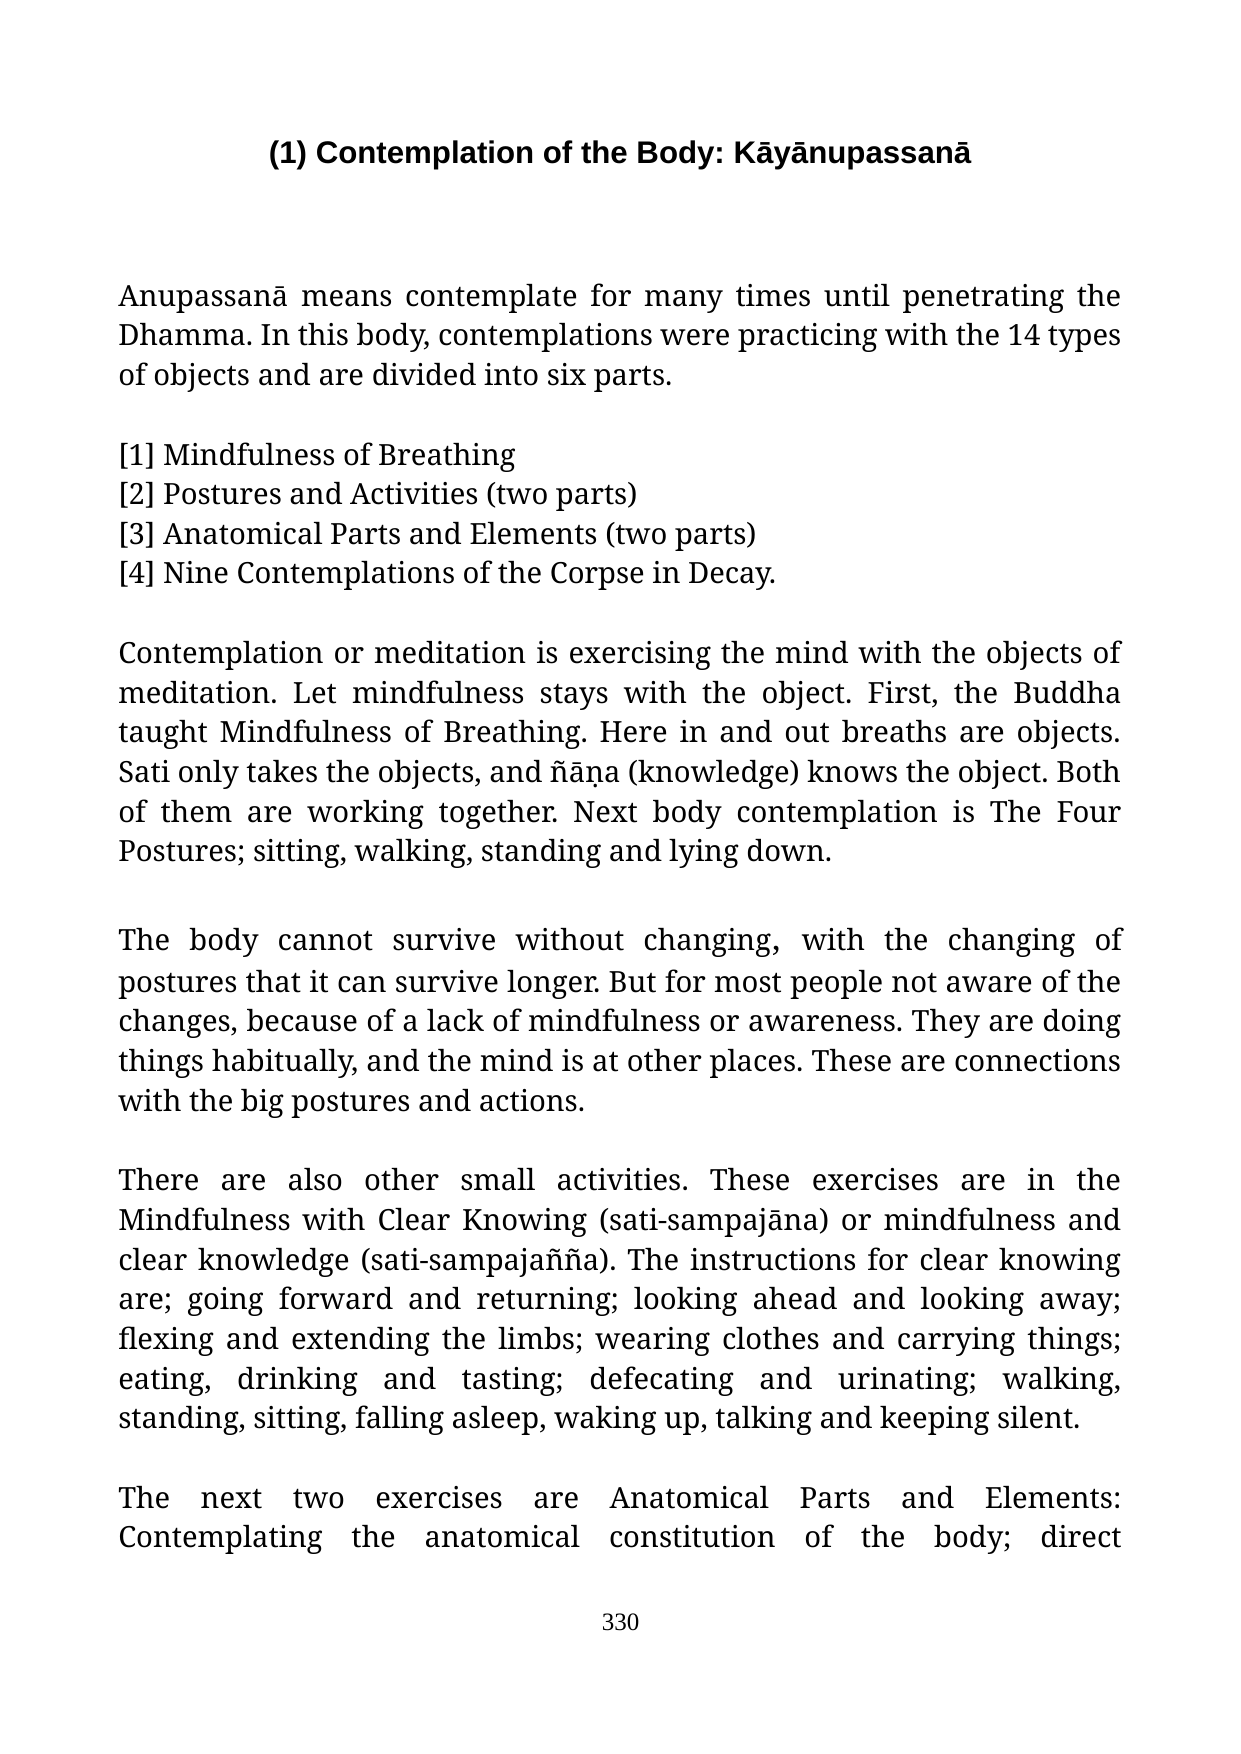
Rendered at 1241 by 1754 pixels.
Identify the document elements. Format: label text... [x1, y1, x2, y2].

text Anupassanā means contemplate for many times until penetrating the Dhamma. In this body, contemplations were practicing with the 14 types of objects and are divided into six parts. [1] Mindfulness of Breathing [2] Postures and Activities (two parts) [3] Anatomical Parts and Elements (two parts) [4] Nine Contemplations of the Corpse in Decay. Contemplation or meditation is exercising the mind with the objects of meditation. Let mindfulness stays with the object. First, the Buddha taught Mindfulness of Breathing. Here in and out breaths are objects. Sati only takes the objects, and ñāṇa (knowledge) knows the object. Both of them are working together. Next body contemplation is The Four Postures; sitting, walking, standing and lying down. The body cannot survive without changing, with the changing of postures that it can survive longer. But for most people not aware of the changes, because of a lack of mindfulness or awareness. They are doing things habitually, and the mind is at other places. These are connections with the big postures and actions. There are also other small activities. These exercises are in the Mindfulness with Clear Knowing (sati-sampajāna) or mindfulness and clear knowledge (sati-sampajañña). The instructions for clear knowing are; going forward and returning; looking ahead and looking away; flexing and extending the limbs; wearing clothes and carrying things; eating, drinking and tasting; defecating and urinating; walking, standing, sitting, falling asleep, waking up, talking and keeping silent. The next two exercises are Anatomical Parts and Elements: Contemplating the anatomical constitution of the body; direct [118, 275, 1122, 1556]
subtitle (1) Contemplation of the Body: Kāyānupassanā [118, 134, 1122, 170]
